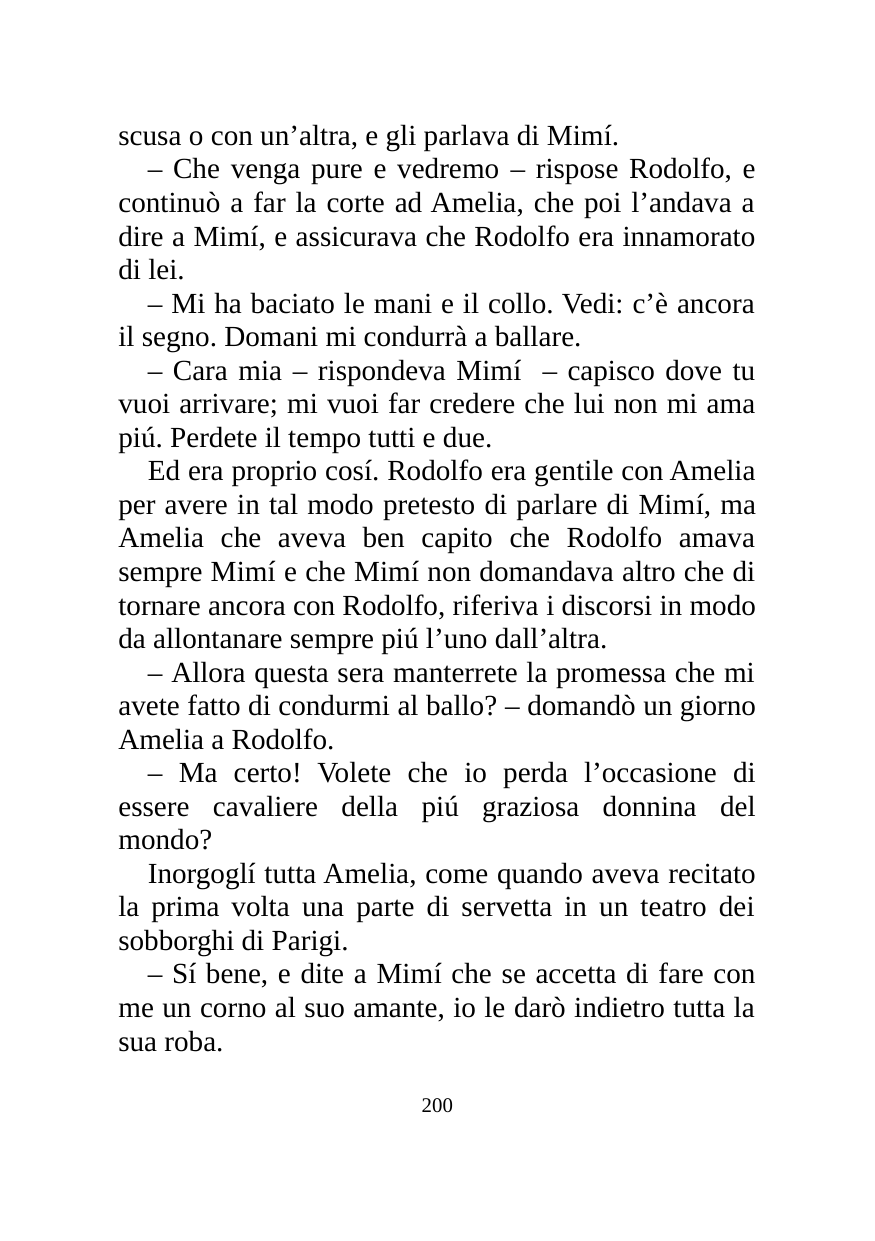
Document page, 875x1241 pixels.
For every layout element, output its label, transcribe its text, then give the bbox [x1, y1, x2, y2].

text ‒ Allora questa sera manterrete la promessa che mi avete fatto di condurmi al ballo? ‒ domandò un giorno Amelia a Rodolfo. [118, 655, 756, 755]
text ‒ Sí bene, e dite a Mimí che se accetta di fare con me un corno al suo amante, io le darò indietro tutta la sua roba. [118, 957, 756, 1057]
text Inorgoglí tutta Amelia, come quando aveva recitato la prima volta una parte di servetta in un teatro dei sobborghi di Parigi. [118, 856, 756, 957]
text Ed era proprio cosí. Rodolfo era gentile con Amelia per avere in tal modo pretesto di parlare di Mimí, ma Amelia che aveva ben capito che Rodolfo amava sempre Mimí e che Mimí non domandava altro che di tornare ancora con Rodolfo, riferiva i discorsi in modo da allontanare sempre piú l’uno dall’altra. [118, 453, 756, 655]
text scusa o con un’altra, e gli parlava di Mimí. [118, 118, 756, 152]
text ‒ Che venga pure e vedremo ‒ rispose Rodolfo, e continuò a far la corte ad Amelia, che poi l’andava a dire a Mimí, e assicurava che Rodolfo era innamorato di lei. [118, 152, 756, 286]
text ‒ Mi ha baciato le mani e il collo. Vedi: c’è ancora il segno. Domani mi condurrà a ballare. [118, 286, 756, 353]
text ‒ Cara mia ‒ rispondeva Mimí ‒ capisco dove tu vuoi arrivare; mi vuoi far credere che lui non mi ama piú. Perdete il tempo tutti e due. [118, 353, 756, 453]
text ‒ Ma certo! Volete che io perda l’occasione di essere cavaliere della piú graziosa donnina del mondo? [118, 755, 756, 856]
